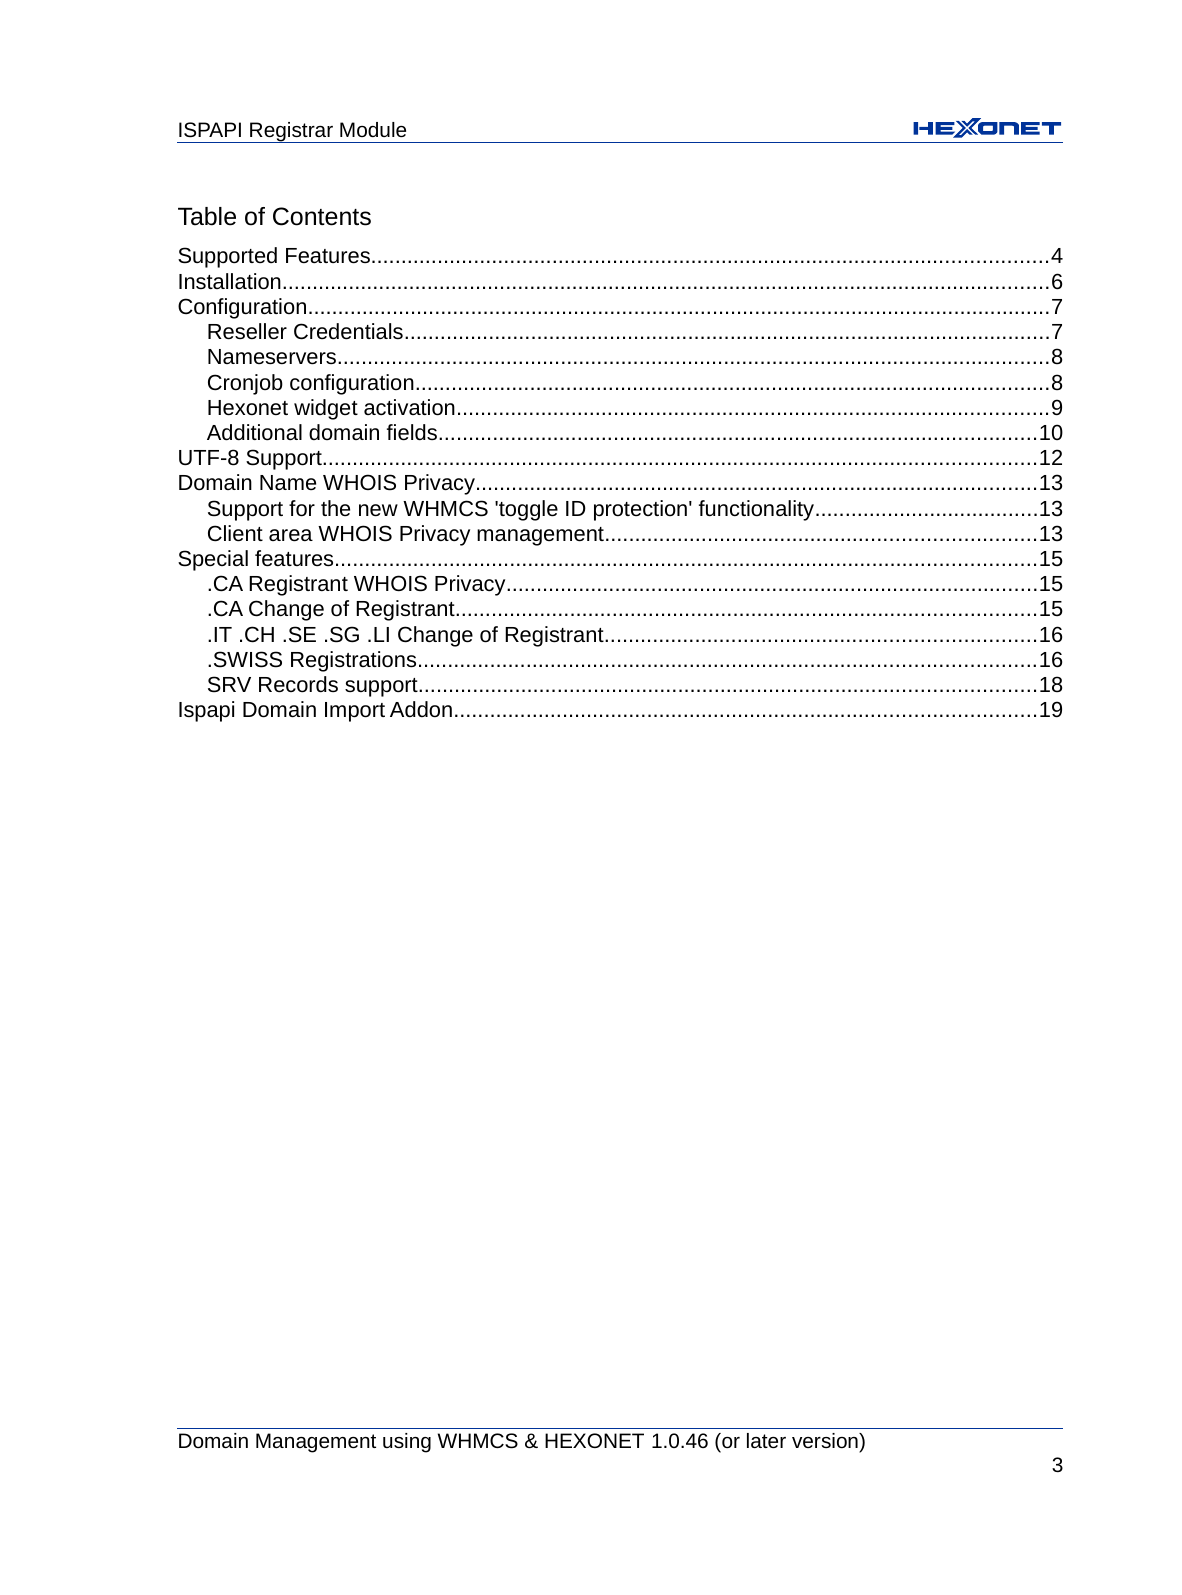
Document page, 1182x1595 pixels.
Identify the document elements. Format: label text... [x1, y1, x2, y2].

text Nameservers 8 [207, 344, 1063, 369]
text Client area WHOIS Privacy management 13 [207, 521, 1063, 546]
text Support for the new WHMCS 'toggle ID protection' functionality 13 [207, 495, 1063, 521]
text Configuration 7 [177, 294, 1063, 319]
text Hexonet widget activation 9 [207, 394, 1063, 420]
text .SWISS Registrations 16 [207, 647, 1063, 672]
subtitle Table of Contents [177, 202, 1063, 231]
text Supported Features 4 [177, 243, 1063, 268]
text Cronjob configuration 8 [207, 369, 1063, 394]
text Installation 6 [177, 268, 1063, 294]
text .CA Change of Registrant 15 [207, 596, 1063, 621]
text Special features 15 [177, 546, 1063, 571]
text .CA Registrant WHOIS Privacy 15 [207, 571, 1063, 596]
text .IT .CH .SE .SG .LI Change of Registrant 16 [207, 621, 1063, 647]
text Ispapi Domain Import Addon 19 [177, 697, 1063, 722]
text SRV Records support 18 [207, 672, 1063, 697]
text Additional domain fields 10 [207, 420, 1063, 445]
text UTF-8 Support 12 [177, 445, 1063, 470]
text Domain Name WHOIS Privacy 13 [177, 470, 1063, 495]
text Reseller Credentials 7 [207, 319, 1063, 344]
